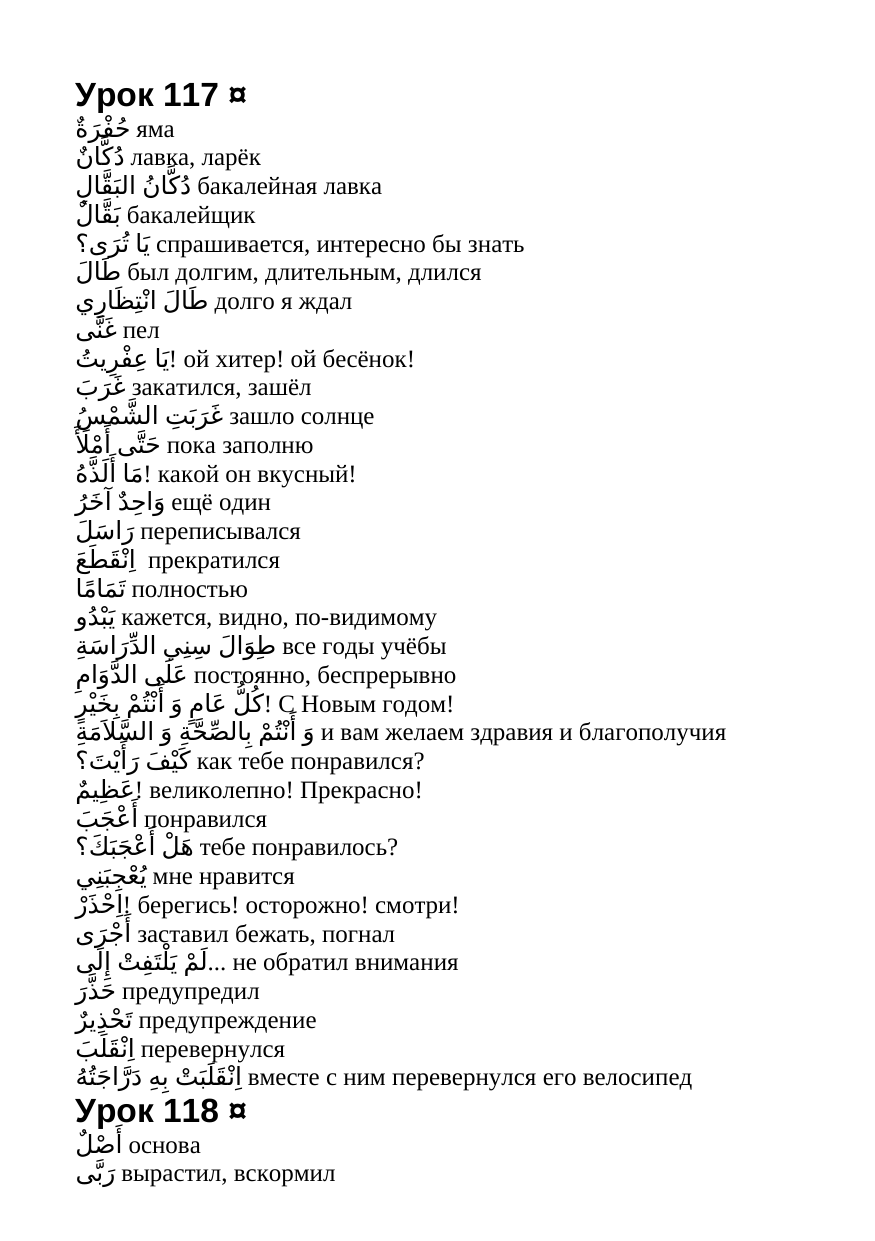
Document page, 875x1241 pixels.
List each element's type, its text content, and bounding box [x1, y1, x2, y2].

text حَذَّرَ предупредил‎ [75, 976, 799, 1005]
text طَالَ انْتِظَارِي долго я ждал‎ [75, 286, 799, 315]
text وَاحِدٌ آخَرُ ещё один ‎ [75, 487, 799, 516]
text لَمْ يَلْتَفِتْ إِلَى... не обратил внимания‎ [75, 947, 799, 976]
text مَا أَلَذَّهُ! какой он вкус­ный! ‎ [75, 459, 799, 487]
text هَلْ أَعْجَبَكَ؟ тебе по­нравилось?‎ [75, 832, 799, 861]
text يَا تُرَى؟ спрашивается, интересно бы знать‎ [75, 229, 799, 257]
text طِوَالَ سِنِي الدِّرَاسَةِ все годы учёбы‎ [75, 631, 799, 660]
text اِنْقَطَعَ прекратился‎ [75, 545, 799, 574]
text حَتَّى أَمْلَأَ пока заполню ‎ [75, 430, 799, 459]
text يَا عِفْرِيتُ! ой хитер! ой бесёнок!‎ [75, 344, 799, 372]
text يَبْدُو кажется, видно, по-видимому‎ [75, 602, 799, 631]
text اِحْذَرْ! берегись! осторож­но! смотри!‎ [75, 890, 799, 919]
text أَصْلٌ основа‎ [75, 1130, 799, 1158]
text يُعْجِبَنِي мне нравится‎ [75, 861, 799, 890]
text عَلَى الدَّوَامِ постоянно, беспрерывно‎ [75, 660, 799, 689]
text عَظِيمٌ! великолепно! Пре­красно!‎ [75, 775, 799, 804]
text كَيْفَ رَأَيْتَ؟ как тебе понравился?‎ [75, 746, 799, 775]
text غَرَبَتِ الشَّمْسُ зашло солнце‎ [75, 401, 799, 430]
text أَعْجَبَ понравился‎ [75, 804, 799, 832]
text رَبَّى вырастил, вскормил ‎ [75, 1158, 799, 1187]
text اِنْقَلَبَتْ بِهِ دَرَّاجَتُهُ вме­сте с ним перевернулся его велосипед ‎ [75, 1062, 799, 1091]
text بَقَّالٌ бакалейщик‎ [75, 200, 799, 229]
text غَرَبَ закатился, зашёл ‎ [75, 372, 799, 401]
text غَنَّى пел‎ [75, 315, 799, 344]
text تَحْذِيرٌ предупреждение‎ [75, 1005, 799, 1034]
text طَالَ был долгим, длитель­ным, длился‎ [75, 257, 799, 286]
text تَمَامًا полностью‎ [75, 574, 799, 602]
text وَ أَنْتُمْ بِالصِّحَّةِ وَ السَّلاَمَةِ и вам желаем здравия и благополучия‎ [75, 717, 799, 746]
subtitle Урок 118‎ ¤ [75, 1091, 799, 1130]
text دُكَّانٌ лавка, ларёк‎ [75, 142, 799, 171]
text حُفْرَةٌ яма‎ [75, 114, 799, 142]
text دُكَّانُ البَقَّالِ бакалей­ная лавка‎ [75, 171, 799, 200]
text كُلُّ عَامٍ وَ أَنْتُمْ بِخَيْرٍ! С Новым годом! ‎ [75, 689, 799, 717]
text رَاسَلَ переписывался ‎ [75, 516, 799, 545]
text أَجْرَى заставил бежать, погнал‎ [75, 919, 799, 947]
text اِنْقَلَبَ перевернулся‎ [75, 1034, 799, 1062]
subtitle Урок 117‎ ¤ [75, 75, 799, 114]
